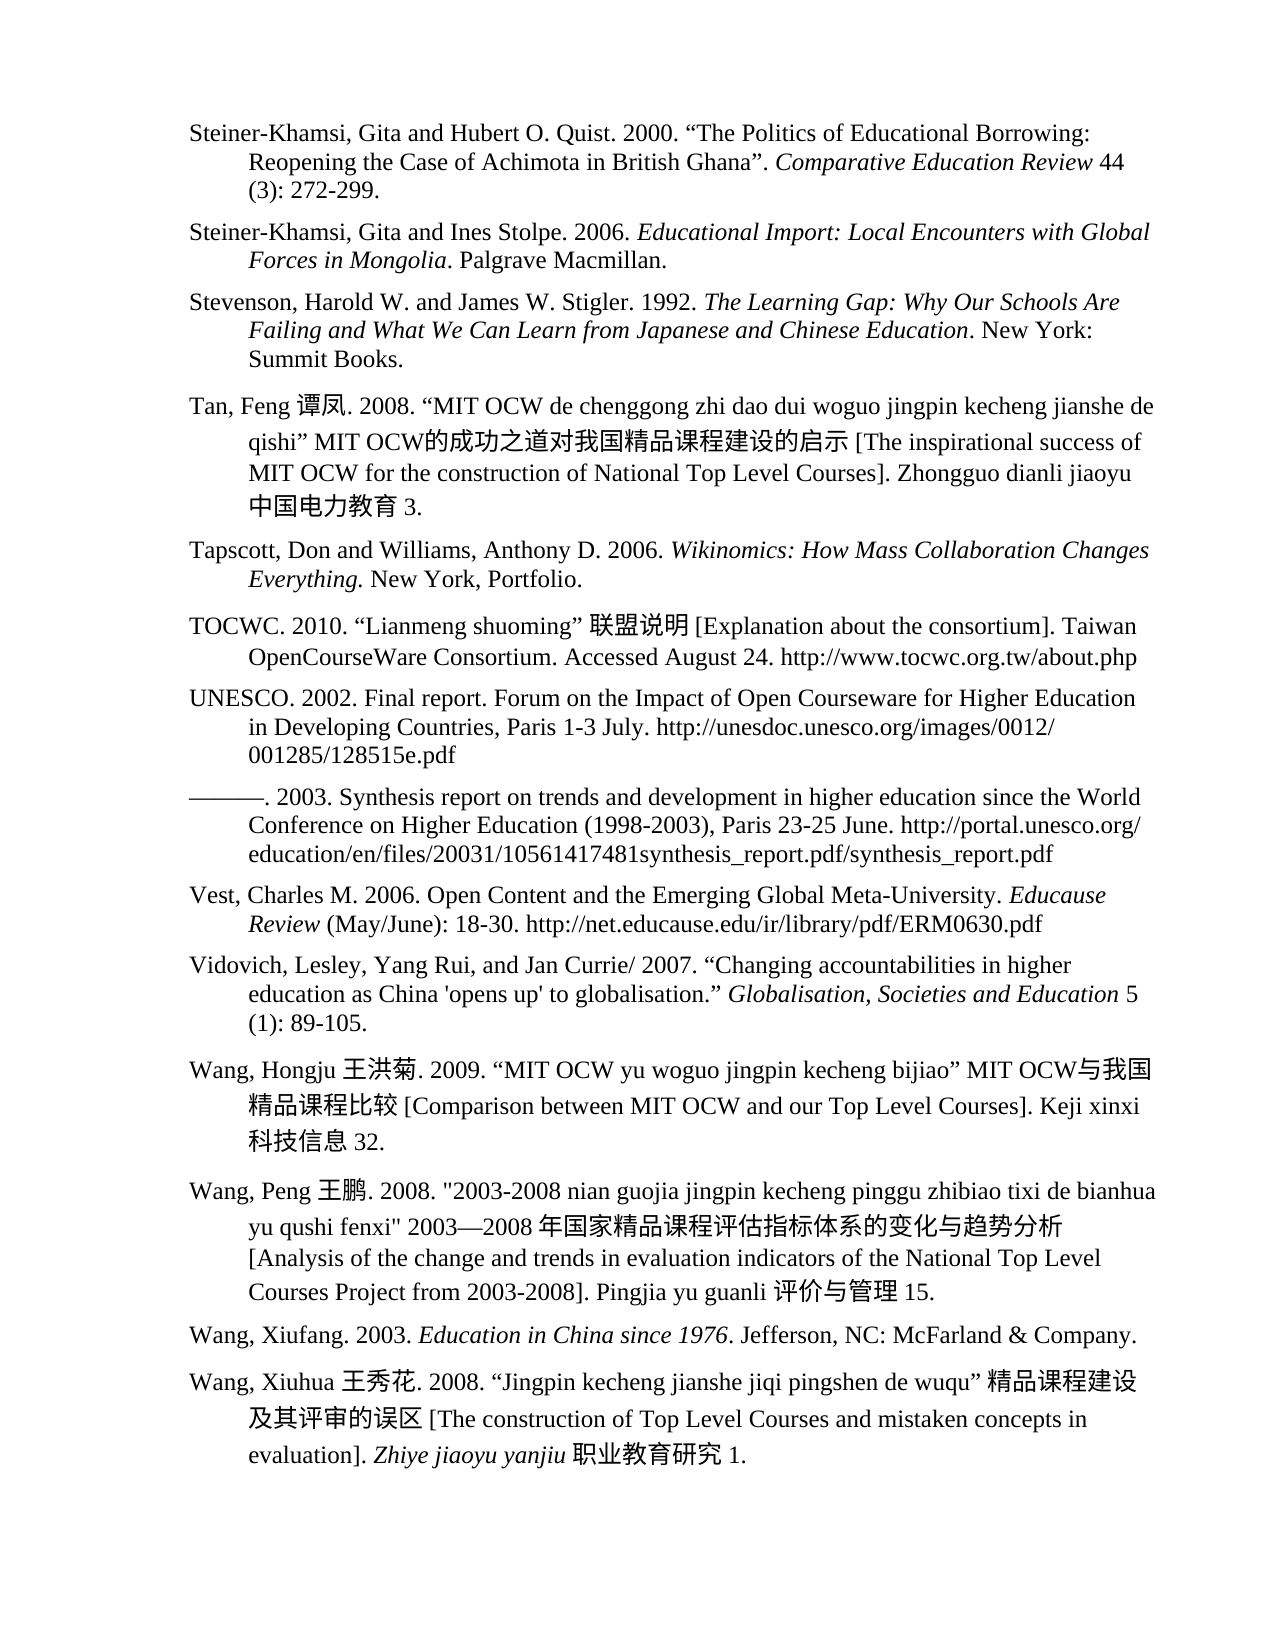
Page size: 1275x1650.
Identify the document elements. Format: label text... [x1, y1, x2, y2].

text UNESCO. 2002. Final report. Forum on the Impact of Open Courseware for Higher Education in Developing Countries, Paris 1-3 July. http://unesdoc.unesco.org/images/0012/ 001285/128515e.pdf [189, 683, 1157, 769]
text Tapscott, Don and Williams, Anthony D. 2006. Wikinomics: How Mass Collaboration Changes Everything. New York, Portfolio. [189, 536, 1157, 593]
text Wang, Hongju 王洪菊. 2009. “MIT OCW yu woguo jingpin kecheng bijiao” MIT OCW与我国精品课程比较 [Comparison between MIT OCW and our Top Level Courses]. Keji xinxi 科技信息 32. [189, 1049, 1157, 1158]
text ———. 2003. Synthesis report on trends and development in higher education since the World Conference on Higher Education (1998-2003), Paris 23-25 June. http://portal.unesco.org/ education/en/files/20031/10561417481synthesis_report.pdf/synthesis_report.pdf [189, 782, 1157, 868]
text Wang, Xiuhua 王秀花. 2008. “Jingpin kecheng jianshe jiqi pingshen de wuqu” 精品课程建设及其评审的误区 [The construction of Top Level Courses and mistaken concepts in evaluation]. Zhiye jiaoyu yanjiu 职业教育研究 1. [189, 1362, 1157, 1471]
text Wang, Xiufang. 2003. Education in China since 1976. Jefferson, NC: McFarland & Company. [189, 1321, 1157, 1349]
text TOCWC. 2010. “Lianmeng shuoming” 联盟说明 [Explanation about the consortium]. Taiwan OpenCourseWare Consortium. Accessed August 24. http://www.tocwc.org.tw/about.php [189, 606, 1157, 671]
text Wang, Peng 王鹏. 2008. "2003-2008 nian guojia jingpin kecheng pinggu zhibiao tixi de bianhua yu qushi fenxi" 2003—2008 年国家精品课程评估指标体系的变化与趋势分析 [Analysis of the change and trends in evaluation indicators of the National Top Level Courses Project from 2003-2008]. Pingjia yu guanli 评价与管理 15. [189, 1171, 1157, 1308]
text Vidovich, Lesley, Yang Rui, and Jan Currie/ 2007. “Changing accountabilities in higher education as China 'opens up' to globalisation.” Globalisation, Societies and Education 5 (1): 89-105. [189, 951, 1157, 1037]
text Tan, Feng 谭凤. 2008. “MIT OCW de chenggong zhi dao dui woguo jingpin kecheng jianshe de qishi” MIT OCW的成功之道对我国精品课程建设的启示 [The inspirational success of MIT OCW for the construction of National Top Level Courses]. Zhongguo dianli jiaoyu 中国电力教育 3. [189, 386, 1157, 523]
text Steiner-Khamsi, Gita and Hubert O. Quist. 2000. “The Politics of Educational Borrowing: Reopening the Case of Achimota in British Ghana”. Comparative Education Review 44 (3): 272-299. [189, 118, 1157, 204]
text Steiner-Khamsi, Gita and Ines Stolpe. 2006. Educational Import: Local Encounters with Global Forces in Mongolia. Palgrave Macmillan. [189, 217, 1157, 274]
text Stevenson, Harold W. and James W. Stigler. 1992. The Learning Gap: Why Our Schools Are Failing and What We Can Learn from Japanese and Chinese Education. New York: Summit Books. [189, 287, 1157, 373]
text Vest, Charles M. 2006. Open Content and the Emerging Global Meta-University. Educause Review (May/June): 18-30. http://net.educause.edu/ir/library/pdf/ERM0630.pdf [189, 881, 1157, 938]
